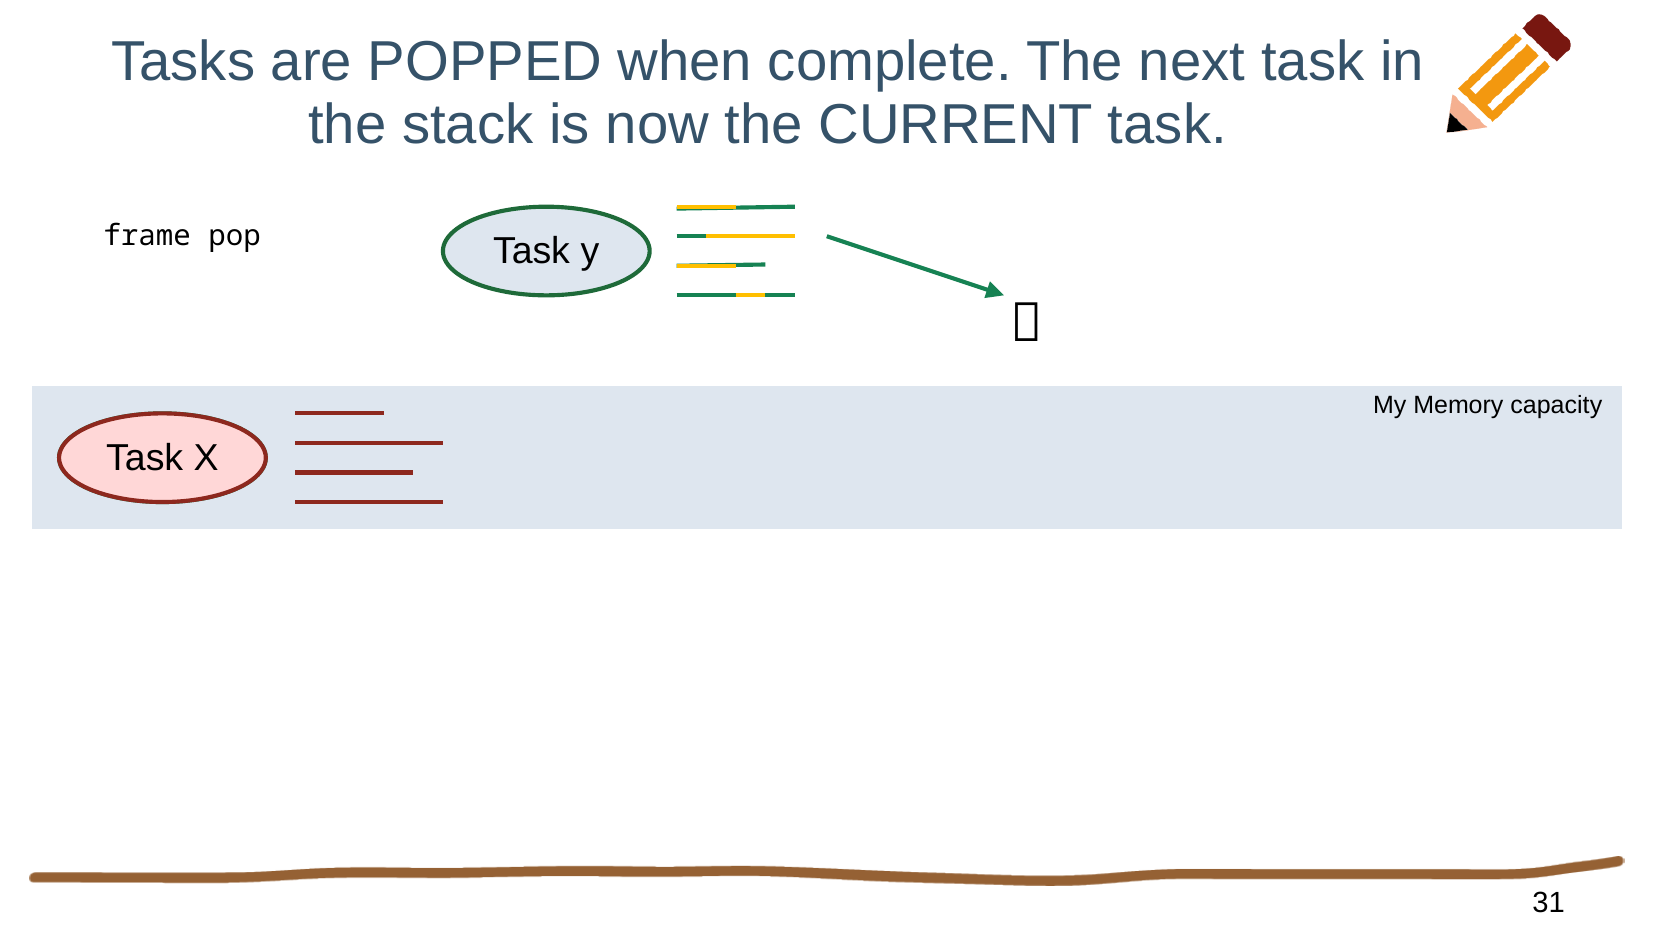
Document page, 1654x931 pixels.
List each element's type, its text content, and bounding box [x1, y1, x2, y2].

text_box [29, 383, 1625, 532]
picture [1446, 14, 1571, 133]
text_box Task X [59, 413, 266, 503]
picture [29, 856, 1625, 886]
text_box Task y [442, 206, 650, 296]
title Tasks are POPPED when complete. The next task in the stack is now the CURRENT task. [88, 29, 1447, 237]
text_box My Memory capacity [1358, 383, 1618, 427]
text_box 🚮 [975, 276, 1093, 355]
text_box frame pop [88, 206, 294, 251]
